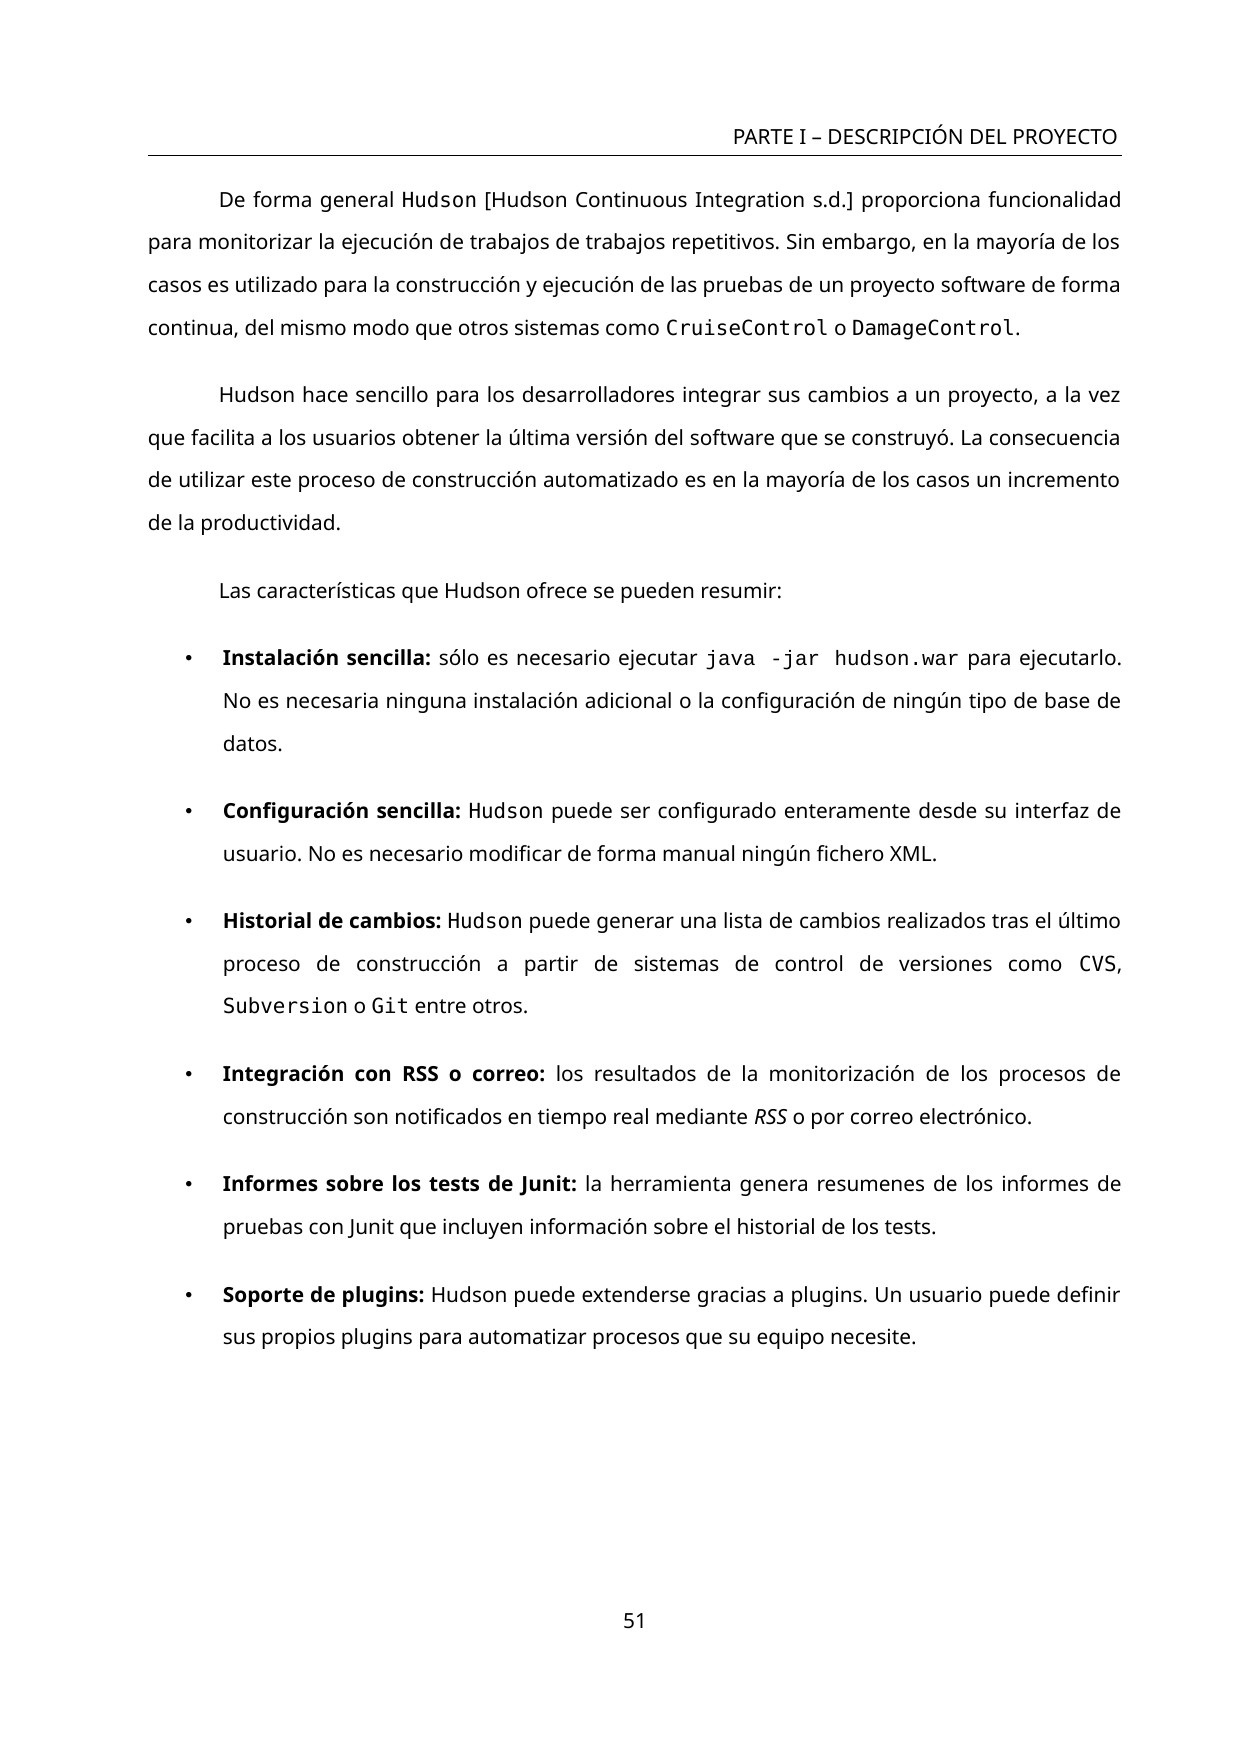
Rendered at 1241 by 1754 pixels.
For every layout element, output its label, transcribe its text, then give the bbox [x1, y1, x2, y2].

list Configuración sencilla: Hudson puede ser configurado enteramente desde su interfaz de usuario. No es necesario modificar de forma manual ningún fichero XML. [185, 796, 1122, 867]
list Soporte de plugins: Hudson puede extenderse gracias a plugins. Un usuario puede definir sus propios plugins para automatizar procesos que su equipo necesite. [185, 1280, 1122, 1351]
list Informes sobre los tests de Junit: la herramienta genera resumenes de los informes de pruebas con Junit que incluyen información sobre el historial de los tests. [185, 1169, 1122, 1241]
list Historial de cambios: Hudson puede generar una lista de cambios realizados tras el último proceso de construcción a partir de sistemas de control de versiones como CVS, Subversion o Git entre otros. [185, 906, 1122, 1020]
text Las características que Hudson ofrece se pueden resumir: [148, 576, 1122, 604]
list Instalación sencilla: sólo es necesario ejecutar java -jar hudson.war para ejecutarlo. No es necesaria ninguna instalación adicional o la configuración de ningún tipo de base de datos. [185, 643, 1122, 757]
text Hudson hace sencillo para los desarrolladores integrar sus cambios a un proyecto, a la vez que facilita a los usuarios obtener la última versión del software que se construyó. La consecuencia de utilizar este proceso de construcción automatizado es en la mayoría de los casos un incremento de la productividad. [148, 380, 1122, 537]
text De forma general Hudson [Hudson Continuous Integration s.d.] proporciona funcionalidad para monitorizar la ejecución de trabajos de trabajos repetitivos. Sin embargo, en la mayoría de los casos es utilizado para la construcción y ejecución de las pruebas de un proyecto software de forma continua, del mismo modo que otros sistemas como CruiseControl o DamageControl. [148, 185, 1122, 341]
list Integración con RSS o correo: los resultados de la monitorización de los procesos de construcción son notificados en tiempo real mediante RSS o por correo electrónico. [185, 1059, 1122, 1130]
